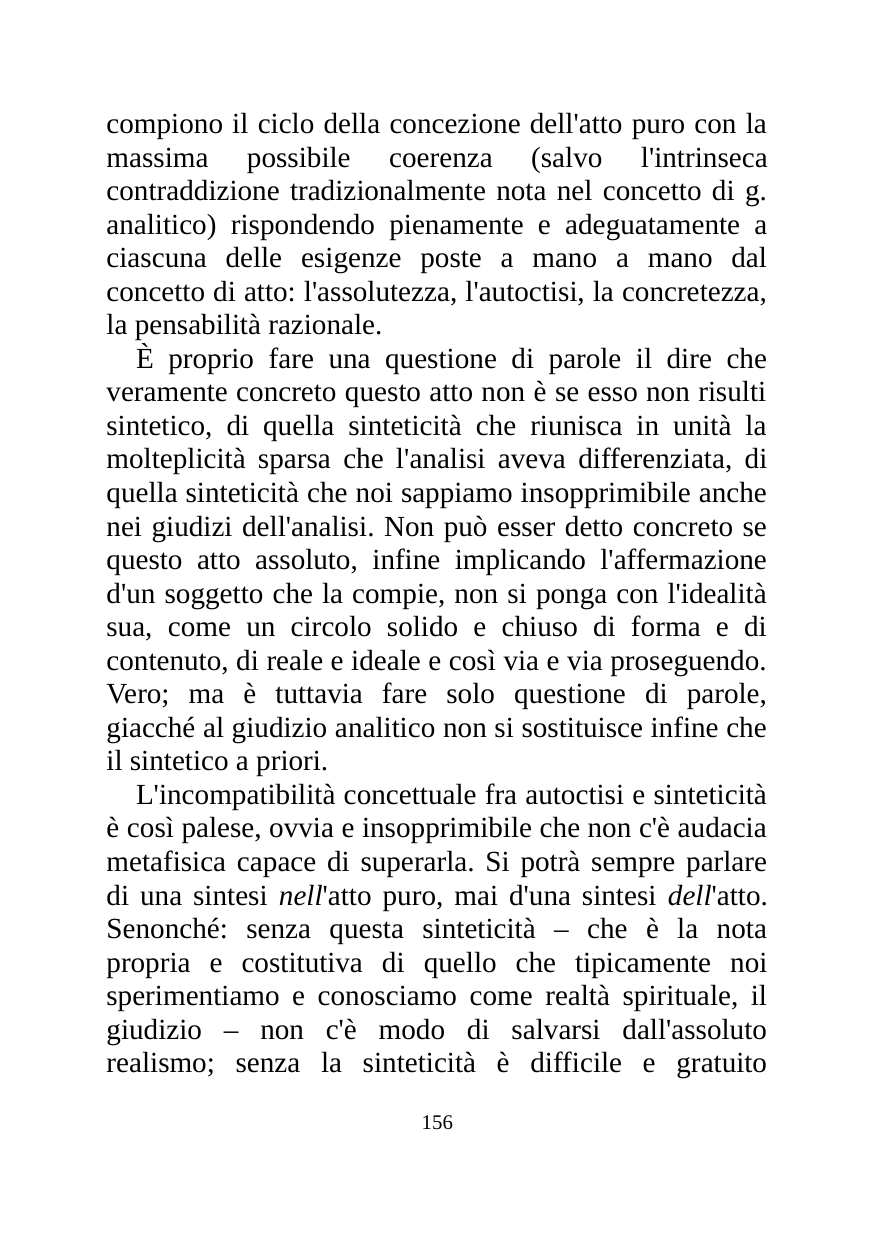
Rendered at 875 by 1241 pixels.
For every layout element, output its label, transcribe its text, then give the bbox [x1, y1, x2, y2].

text compiono il ciclo della concezione dell'atto puro con la massima possibile coerenza (salvo l'intrinseca contraddizione tradizionalmente nota nel concetto di g. analitico) rispondendo pienamente e adeguatamente a ciascuna delle esigenze poste a mano a mano dal concetto di atto: l'assolutezza, l'autoctisi, la concretezza, la pensabilità razionale. [106, 106, 768, 341]
text L'incompatibilità concettuale fra autoctisi e sinteticità è così palese, ovvia e insopprimibile che non c'è audacia metafisica capace di superarla. Si potrà sempre parlare di una sintesi nell'atto puro, mai d'una sintesi dell'atto. Senonché: senza questa sinteticità – che è la nota propria e costitutiva di quello che tipicamente noi sperimentiamo e conosciamo come realtà spirituale, il giudizio – non c'è modo di salvarsi dall'assoluto realismo; senza la sinteticità è difficile e gratuito [106, 777, 768, 1079]
text È proprio fare una questione di parole il dire che veramente concreto questo atto non è se esso non risulti sintetico, di quella sinteticità che riunisca in unità la molteplicità sparsa che l'analisi aveva differenziata, di quella sinteticità che noi sappiamo insopprimibile anche nei giudizi dell'analisi. Non può esser detto concreto se questo atto assoluto, infine implicando l'affermazione d'un soggetto che la compie, non si ponga con l'idealità sua, come un circolo solido e chiuso di forma e di contenuto, di reale e ideale e così via e via proseguendo. Vero; ma è tuttavia fare solo questione di parole, giacché al giudizio analitico non si sostituisce infine che il sintetico a priori. [106, 341, 768, 777]
